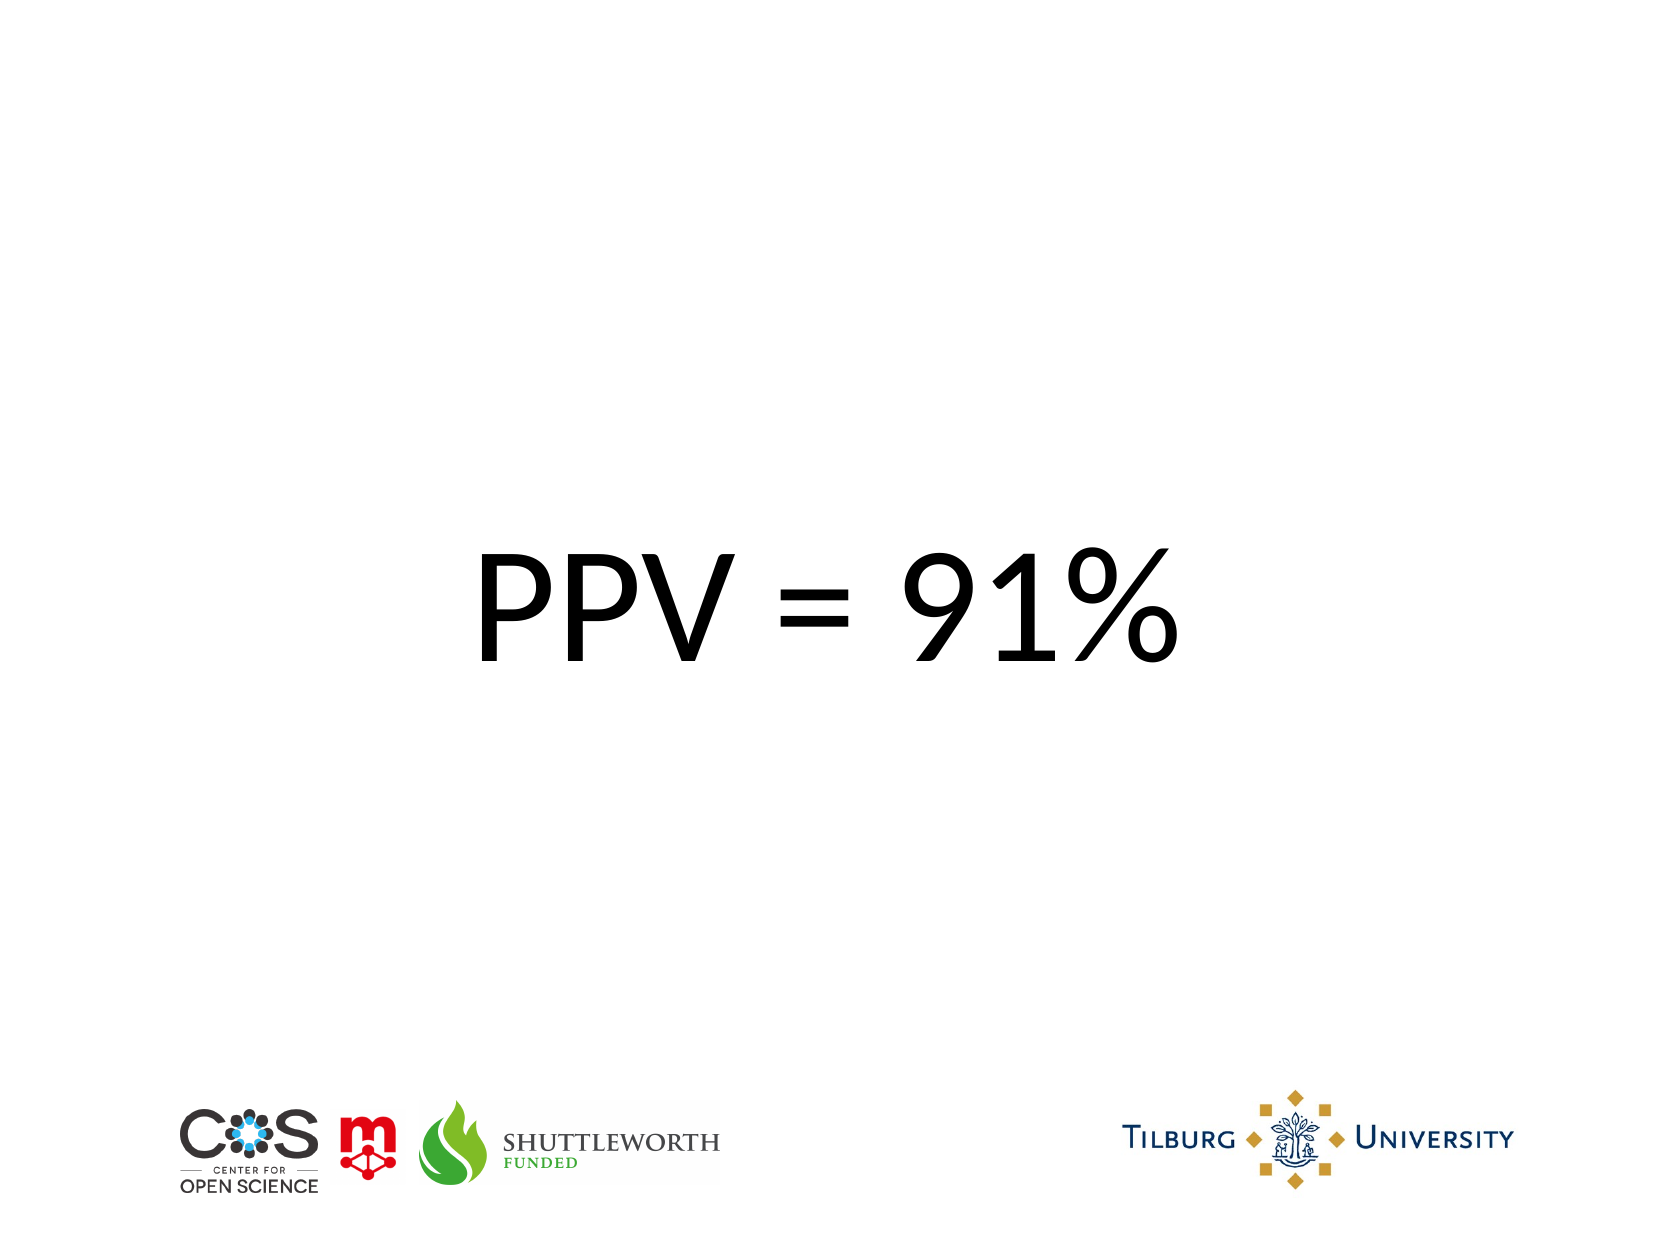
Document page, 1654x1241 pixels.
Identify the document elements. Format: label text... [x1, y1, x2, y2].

picture [330, 1109, 406, 1186]
picture [180, 1109, 318, 1193]
text_box PPV = 91% [279, 529, 1375, 711]
picture [419, 1100, 720, 1185]
picture [1110, 1079, 1526, 1199]
